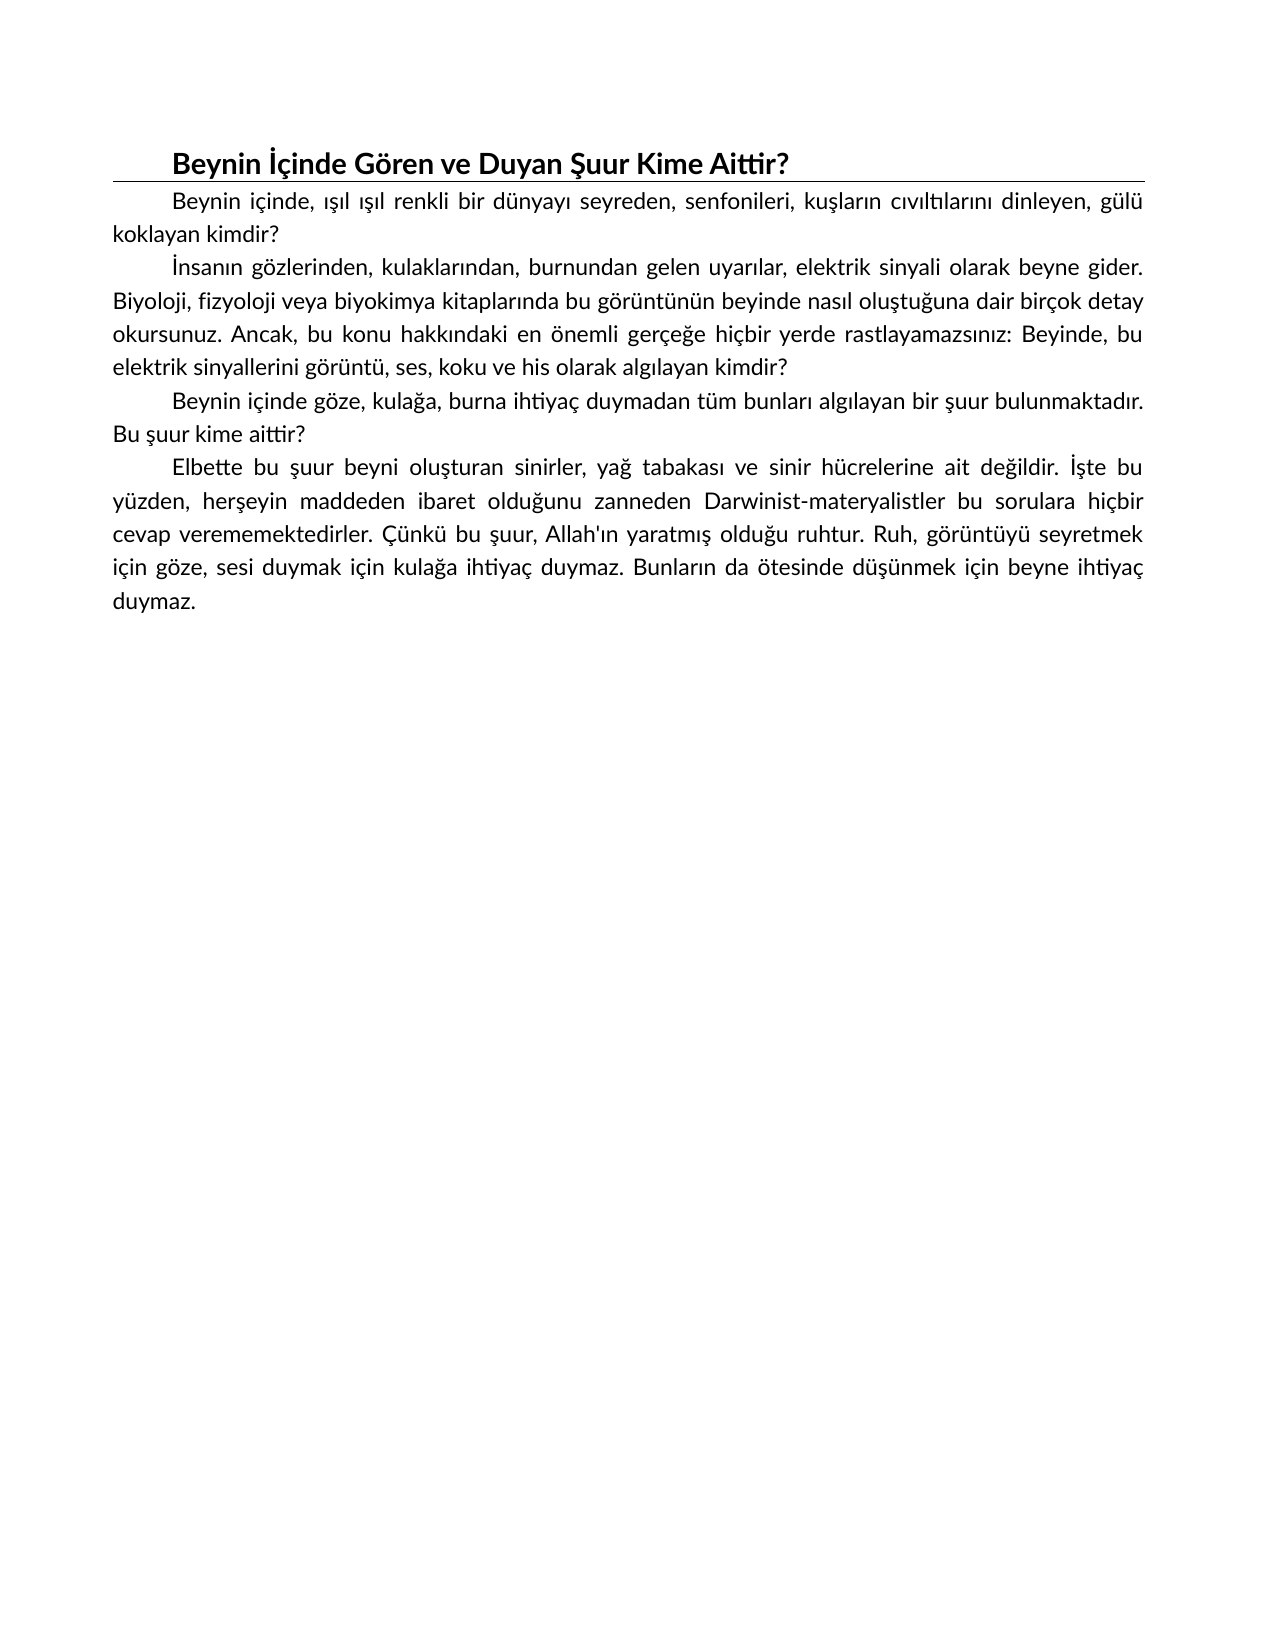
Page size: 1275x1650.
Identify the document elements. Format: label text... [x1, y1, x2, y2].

text Elbette bu şuur beyni oluşturan sinirler, yağ tabakası ve sinir hücrelerine ait değildir. İşte bu yüzden, herşeyin maddeden ibaret olduğunu zanneden Darwinist-materyalistler bu sorulara hiçbir cevap verememektedirler. Çünkü bu şuur, Allah'ın yaratmış olduğu ruhtur. Ruh, görüntüyü seyretmek için göze, sesi duymak için kulağa ihtiyaç duymaz. Bunların da ötesinde düşünmek için beyne ihtiyaç duymaz. [112, 449, 1145, 616]
text İnsanın gözlerinden, kulaklarından, burnundan gelen uyarılar, elektrik sinyali olarak beyne gider. Biyoloji, fizyoloji veya biyokimya kitaplarında bu görüntünün beyinde nasıl oluştuğuna dair birçok detay okursunuz. Ancak, bu konu hakkındaki en önemli gerçeğe hiçbir yerde rastlayamazsınız: Beyinde, bu elektrik sinyallerini görüntü, ses, koku ve his olarak algılayan kimdir? [112, 249, 1145, 382]
text Beynin İçinde Gören ve Duyan Şuur Kime Aittir? [112, 148, 1145, 182]
text Beynin içinde, ışıl ışıl renkli bir dünyayı seyreden, senfonileri, kuşların cıvıltılarını dinleyen, gülü koklayan kimdir? [112, 182, 1145, 249]
text Beynin içinde göze, kulağa, burna ihtiyaç duymadan tüm bunları algılayan bir şuur bulunmaktadır. Bu şuur kime aittir? [112, 382, 1145, 449]
